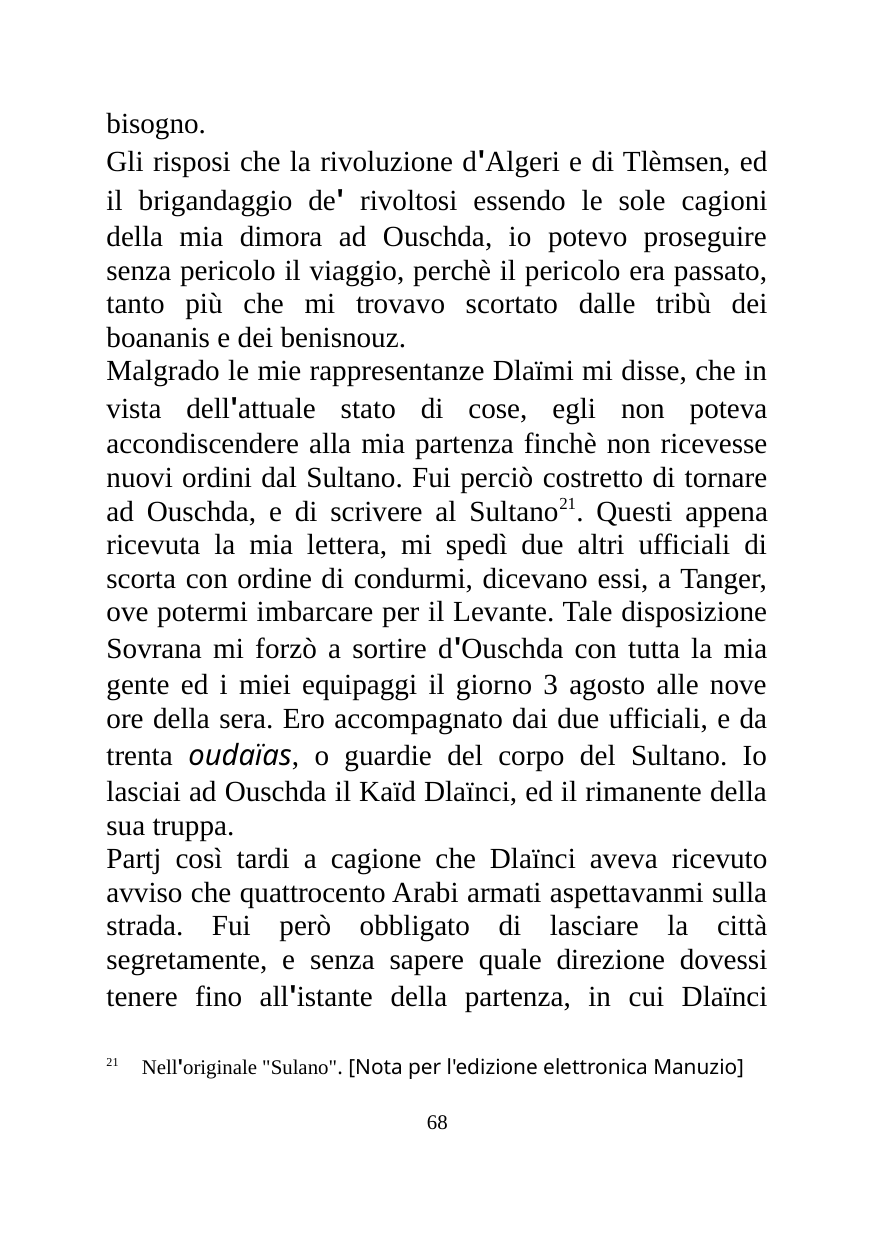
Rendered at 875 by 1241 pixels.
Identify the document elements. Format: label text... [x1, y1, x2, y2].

text Malgrado le mie rappresentanze Dlaïmi mi disse, che in vista dell'attuale stato di cose, egli non poteva accondiscendere alla mia partenza finchè non ricevesse nuovi ordini dal Sultano. Fui perciò costretto di tornare ad Ouschda, e di scrivere al Sultano. Questi appena ricevuta la mia lettera, mi spedì due altri ufficiali di scorta con ordine di condurmi, dicevano essi, a Tanger, ove potermi imbarcare per il Levante. Tale disposizione Sovrana mi forzò a sortire d'Ouschda con tutta la mia gente ed i miei equipaggi il giorno 3 agosto alle nove ore della sera. Ero accompagnato dai due ufficiali, e da trenta oudaïas, o guardie del corpo del Sultano. Io lasciai ad Ouschda il Kaïd Dlaïnci, ed il rimanente della sua truppa. [106, 353, 768, 841]
text Nell'originale "Sulano". [Nota per l'edizione elettronica Manuzio] [106, 1052, 768, 1080]
text Partj così tardi a cagione che Dlaïnci aveva ricevuto avviso che quattrocento Arabi armati aspettavanmi sulla strada. Fui però obbligato di lasciare la città segretamente, e senza sapere quale direzione dovessi tenere fino all'istante della partenza, in cui Dlaïnci [106, 841, 768, 1015]
text bisogno. [106, 106, 768, 140]
text Gli risposi che la rivoluzione d'Algeri e di Tlèmsen, ed il brigandaggio de' rivoltosi essendo le sole cagioni della mia dimora ad Ouschda, io potevo proseguire senza pericolo il viaggio, perchè il pericolo era passato, tanto più che mi trovavo scortato dalle tribù dei boananis e dei benisnouz. [106, 140, 768, 353]
